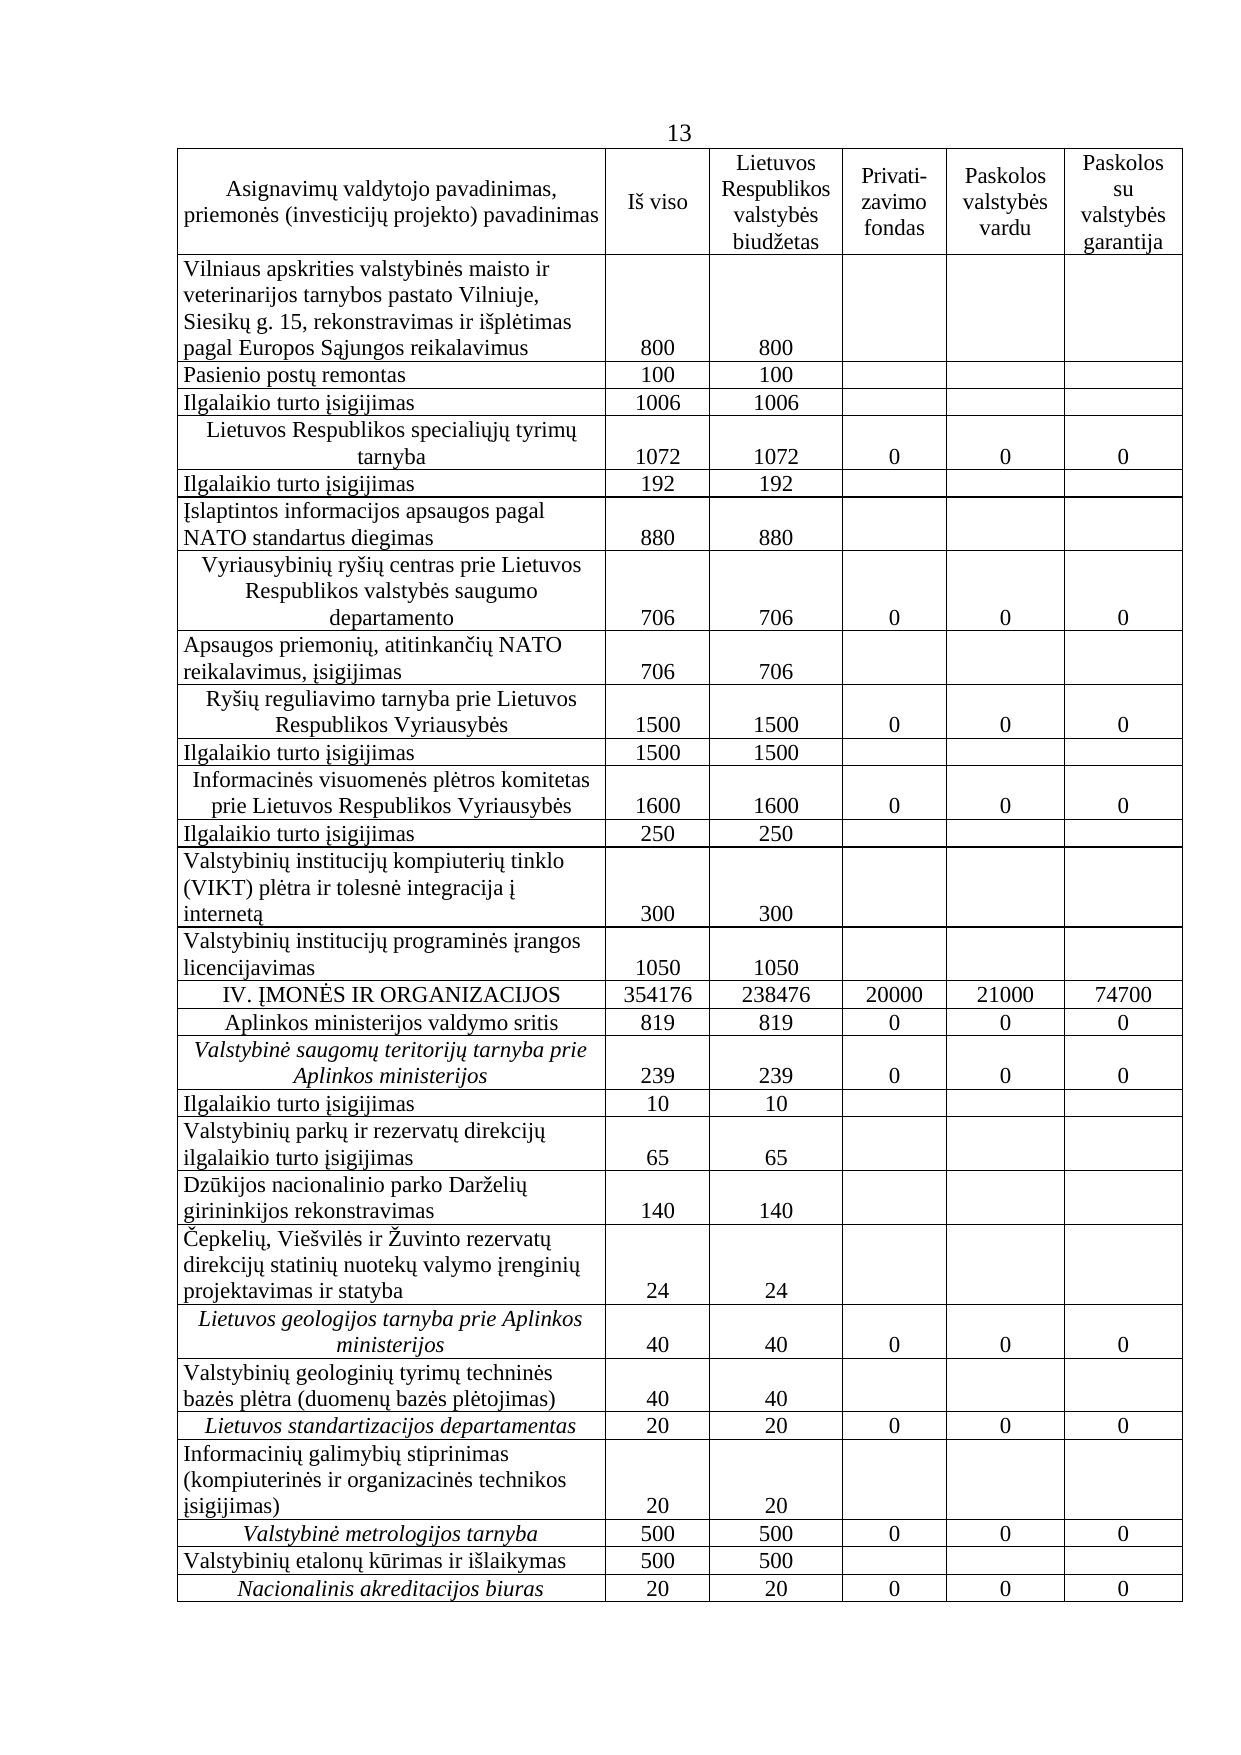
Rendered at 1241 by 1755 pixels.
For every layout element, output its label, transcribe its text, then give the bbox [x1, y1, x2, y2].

table_cell Ilgalaikio turto įsigijimas [178, 739, 605, 765]
table_cell [1065, 1359, 1182, 1411]
table_cell [843, 820, 946, 846]
table_cell 40 [606, 1359, 709, 1411]
table_cell [843, 1359, 946, 1411]
table_cell [843, 848, 946, 926]
table_cell [1183, 1304, 1187, 1357]
table_cell [947, 928, 1064, 980]
table_cell Lietuvos Respublikos specialiųjų tyrimų tarnyba [178, 416, 605, 469]
table_cell 20 [606, 1575, 709, 1601]
table_cell 0 [843, 685, 946, 738]
table_cell 1500 [606, 739, 709, 765]
table_cell 0 [843, 1305, 946, 1357]
table_cell 100 [606, 362, 709, 388]
table_cell [1183, 1089, 1187, 1116]
table_cell 1072 [606, 416, 709, 469]
table_cell 20 [606, 1440, 709, 1519]
table_cell 140 [710, 1171, 842, 1224]
table_cell 706 [710, 551, 842, 630]
table_cell [1183, 550, 1187, 630]
table_cell [843, 1547, 946, 1573]
table_header Privati-zavimo fondas [843, 149, 946, 254]
table_cell [947, 1171, 1064, 1224]
table_cell [1065, 470, 1182, 496]
table_cell Įslaptintos informacijos apsaugos pagal NATO standartus diegimas [178, 498, 605, 550]
table_header Iš viso [606, 149, 709, 254]
table_header Asignavimų valdytojo pavadinimas, priemonės (investicijų projekto) pavadinimas [178, 149, 605, 254]
table_cell 0 [1065, 766, 1182, 819]
table_cell 140 [606, 1171, 709, 1224]
table_cell 0 [843, 551, 946, 630]
table_cell 354176 [606, 981, 709, 1008]
table_cell 0 [1065, 685, 1182, 738]
table_cell 238476 [710, 981, 842, 1008]
table_cell [1065, 1171, 1182, 1224]
table_cell 20 [710, 1412, 842, 1439]
table_cell [947, 631, 1064, 684]
table_cell [1065, 1440, 1182, 1519]
table_cell Ilgalaikio turto įsigijimas [178, 389, 605, 415]
table_cell [947, 498, 1064, 550]
table_cell [1183, 415, 1187, 469]
table_cell [1065, 848, 1182, 926]
table_cell [1183, 765, 1187, 819]
table_cell [843, 362, 946, 388]
table_cell 20 [710, 1440, 842, 1519]
table_cell [947, 362, 1064, 388]
table_cell Valstybinė metrologijos tarnyba [178, 1520, 605, 1546]
table_header Lietuvos Respublikos valstybės biudžetas [710, 149, 842, 254]
table_cell 20 [606, 1412, 709, 1439]
table_cell 192 [606, 470, 709, 496]
table_cell 0 [843, 766, 946, 819]
table_cell 0 [947, 1009, 1064, 1035]
table_cell 250 [606, 820, 709, 846]
table_cell [1183, 388, 1187, 415]
table_cell [1065, 1225, 1182, 1304]
table_cell 0 [1065, 1305, 1182, 1357]
table_cell 1006 [606, 389, 709, 415]
table_header Paskolos su valstybės garantija [1065, 149, 1182, 254]
table_cell [1183, 1439, 1187, 1519]
table_cell [1065, 255, 1182, 361]
table_cell 250 [710, 820, 842, 846]
table_cell [1183, 1358, 1187, 1411]
table_cell 0 [1065, 416, 1182, 469]
table_cell Vyriausybinių ryšių centras prie Lietuvos Respublikos valstybės saugumo departamento [178, 551, 605, 630]
table_cell IV. ĮMONĖS IR ORGANIZACIJOS [178, 981, 605, 1008]
table_cell Vilniaus apskrities valstybinės maisto ir veterinarijos tarnybos pastato Vilniuje, Siesikų g. 15, rekonstravimas ir išplėtimas pagal Europos Sąjungos reikalavimus [178, 255, 605, 361]
table_cell [1065, 362, 1182, 388]
table_cell 0 [947, 1412, 1064, 1439]
table_cell 1600 [606, 766, 709, 819]
table_cell [947, 470, 1064, 496]
table_cell Ryšių reguliavimo tarnyba prie Lietuvos Respublikos Vyriausybės [178, 685, 605, 738]
table_cell [1183, 684, 1187, 738]
table_cell [1183, 1546, 1187, 1573]
table_cell 500 [710, 1520, 842, 1546]
table_cell [1183, 630, 1187, 684]
table_cell 0 [843, 1036, 946, 1089]
table_cell [1183, 1519, 1187, 1546]
table_cell 1600 [710, 766, 842, 819]
table_cell [1065, 820, 1182, 846]
table_cell 0 [1065, 1036, 1182, 1089]
table_cell [1065, 1090, 1182, 1116]
table_cell 0 [843, 1520, 946, 1546]
table_cell 1500 [606, 685, 709, 738]
table_cell [947, 1440, 1064, 1519]
table_cell 20 [710, 1575, 842, 1601]
table_cell 1050 [606, 928, 709, 980]
table_cell [1183, 1170, 1187, 1224]
table_cell 0 [947, 685, 1064, 738]
table_cell 0 [947, 766, 1064, 819]
table_cell [1183, 846, 1187, 926]
table_cell [843, 389, 946, 415]
table_cell 239 [710, 1036, 842, 1089]
table_cell 800 [606, 255, 709, 361]
table_cell Ilgalaikio turto įsigijimas [178, 1090, 605, 1116]
table_cell 74700 [1065, 981, 1182, 1008]
table_cell 0 [843, 416, 946, 469]
table_cell 0 [947, 416, 1064, 469]
table_cell 40 [710, 1305, 842, 1357]
table_cell 1500 [710, 739, 842, 765]
table_cell [843, 928, 946, 980]
table_cell 40 [606, 1305, 709, 1357]
table_cell [947, 848, 1064, 926]
table_cell Čepkelių, Viešvilės ir Žuvinto rezervatų direkcijų statinių nuotekų valymo įrenginių projektavimas ir statyba [178, 1225, 605, 1304]
table_cell 1050 [710, 928, 842, 980]
table_cell [947, 739, 1064, 765]
table_cell 0 [1065, 1575, 1182, 1601]
table_cell 706 [710, 631, 842, 684]
table_cell 0 [843, 1412, 946, 1439]
table_cell [843, 1171, 946, 1224]
table_cell Dzūkijos nacionalinio parko Darželių girininkijos rekonstravimas [178, 1171, 605, 1224]
table_cell [1183, 1008, 1187, 1035]
table_cell 0 [843, 1009, 946, 1035]
table_cell Valstybinių institucijų kompiuterių tinklo (VIKT) plėtra ir tolesnė integracija į internetą [178, 848, 605, 926]
table_cell [843, 1225, 946, 1304]
table_cell [843, 1440, 946, 1519]
table_cell [947, 1547, 1064, 1573]
table_cell [947, 1090, 1064, 1116]
table_cell [1065, 1117, 1182, 1170]
table_cell 500 [606, 1547, 709, 1573]
table_cell [1183, 926, 1187, 980]
table_cell Informacinės visuomenės plėtros komitetas prie Lietuvos Respublikos Vyriausybės [178, 766, 605, 819]
table_cell 819 [710, 1009, 842, 1035]
table_cell [843, 470, 946, 496]
table_cell 24 [606, 1225, 709, 1304]
table_cell 0 [1065, 1520, 1182, 1546]
table_cell 880 [710, 498, 842, 550]
table_cell 192 [710, 470, 842, 496]
table_cell 800 [710, 255, 842, 361]
table_cell 1500 [710, 685, 842, 738]
table_header Paskolos valstybės vardu [947, 149, 1064, 254]
table_cell Informacinių galimybių stiprinimas (kompiuterinės ir organizacinės technikos įsigijimas) [178, 1440, 605, 1519]
table_cell 0 [947, 1575, 1064, 1601]
table_cell Lietuvos standartizacijos departamentas [178, 1412, 605, 1439]
table_cell Valstybinių institucijų programinės įrangos licencijavimas [178, 928, 605, 980]
table_cell 0 [947, 551, 1064, 630]
table_cell [1183, 1035, 1187, 1089]
table_cell [1183, 1411, 1187, 1439]
table_cell 1072 [710, 416, 842, 469]
table_cell 0 [947, 1036, 1064, 1089]
table_cell [1183, 819, 1187, 846]
table_cell Aplinkos ministerijos valdymo sritis [178, 1009, 605, 1035]
table_cell [843, 631, 946, 684]
table_cell [1065, 631, 1182, 684]
table_cell [843, 1117, 946, 1170]
table_cell 706 [606, 631, 709, 684]
table_cell 0 [1065, 1412, 1182, 1439]
table_cell [843, 1090, 946, 1116]
table_cell Nacionalinis akreditacijos biuras [178, 1575, 605, 1601]
table_cell 300 [606, 848, 709, 926]
table_cell Valstybinių geologinių tyrimų techninės bazės plėtra (duomenų bazės plėtojimas) [178, 1359, 605, 1411]
table_header [1183, 148, 1187, 254]
table_cell [947, 820, 1064, 846]
table_cell 819 [606, 1009, 709, 1035]
table_cell [1183, 361, 1187, 388]
table_cell 0 [947, 1520, 1064, 1546]
table_cell [947, 389, 1064, 415]
table_cell 100 [710, 362, 842, 388]
table_cell [947, 255, 1064, 361]
table_cell [1183, 738, 1187, 765]
table_cell [843, 255, 946, 361]
table_cell [1065, 739, 1182, 765]
table_cell 40 [710, 1359, 842, 1411]
table_cell 706 [606, 551, 709, 630]
table_cell [947, 1117, 1064, 1170]
table_cell 500 [710, 1547, 842, 1573]
table_cell Ilgalaikio turto įsigijimas [178, 470, 605, 496]
table_cell [1065, 1547, 1182, 1573]
table_cell 21000 [947, 981, 1064, 1008]
table_cell [1183, 1224, 1187, 1304]
table_cell Ilgalaikio turto įsigijimas [178, 820, 605, 846]
table_cell Valstybinė saugomų teritorijų tarnyba prie Aplinkos ministerijos [178, 1036, 605, 1089]
table_cell [1183, 254, 1187, 361]
table_cell 65 [710, 1117, 842, 1170]
table_cell [1065, 928, 1182, 980]
table_cell [843, 739, 946, 765]
table_cell 300 [710, 848, 842, 926]
table_cell Lietuvos geologijos tarnyba prie Aplinkos ministerijos [178, 1305, 605, 1357]
table_cell [843, 498, 946, 550]
table_cell 0 [947, 1305, 1064, 1357]
table_cell Apsaugos priemonių, atitinkančių NATO reikalavimus, įsigijimas [178, 631, 605, 684]
table_cell 1006 [710, 389, 842, 415]
table_cell 20000 [843, 981, 946, 1008]
table_cell 0 [1065, 1009, 1182, 1035]
table_cell 0 [843, 1575, 946, 1601]
table_cell 24 [710, 1225, 842, 1304]
table_cell [1183, 496, 1187, 550]
table_cell 10 [710, 1090, 842, 1116]
table_cell [947, 1359, 1064, 1411]
table_cell Valstybinių parkų ir rezervatų direkcijų ilgalaikio turto įsigijimas [178, 1117, 605, 1170]
table_cell [1183, 1116, 1187, 1170]
table_cell [1183, 980, 1187, 1008]
table_cell [1065, 389, 1182, 415]
table_cell [1065, 498, 1182, 550]
table_cell 880 [606, 498, 709, 550]
table_cell [947, 1225, 1064, 1304]
table_cell Valstybinių etalonų kūrimas ir išlaikymas [178, 1547, 605, 1573]
table_cell 500 [606, 1520, 709, 1546]
table_cell [1183, 469, 1187, 496]
table_cell Pasienio postų remontas [178, 362, 605, 388]
table_cell 65 [606, 1117, 709, 1170]
table_cell 239 [606, 1036, 709, 1089]
table_cell 0 [1065, 551, 1182, 630]
table_cell [1183, 1574, 1187, 1601]
table_cell 10 [606, 1090, 709, 1116]
